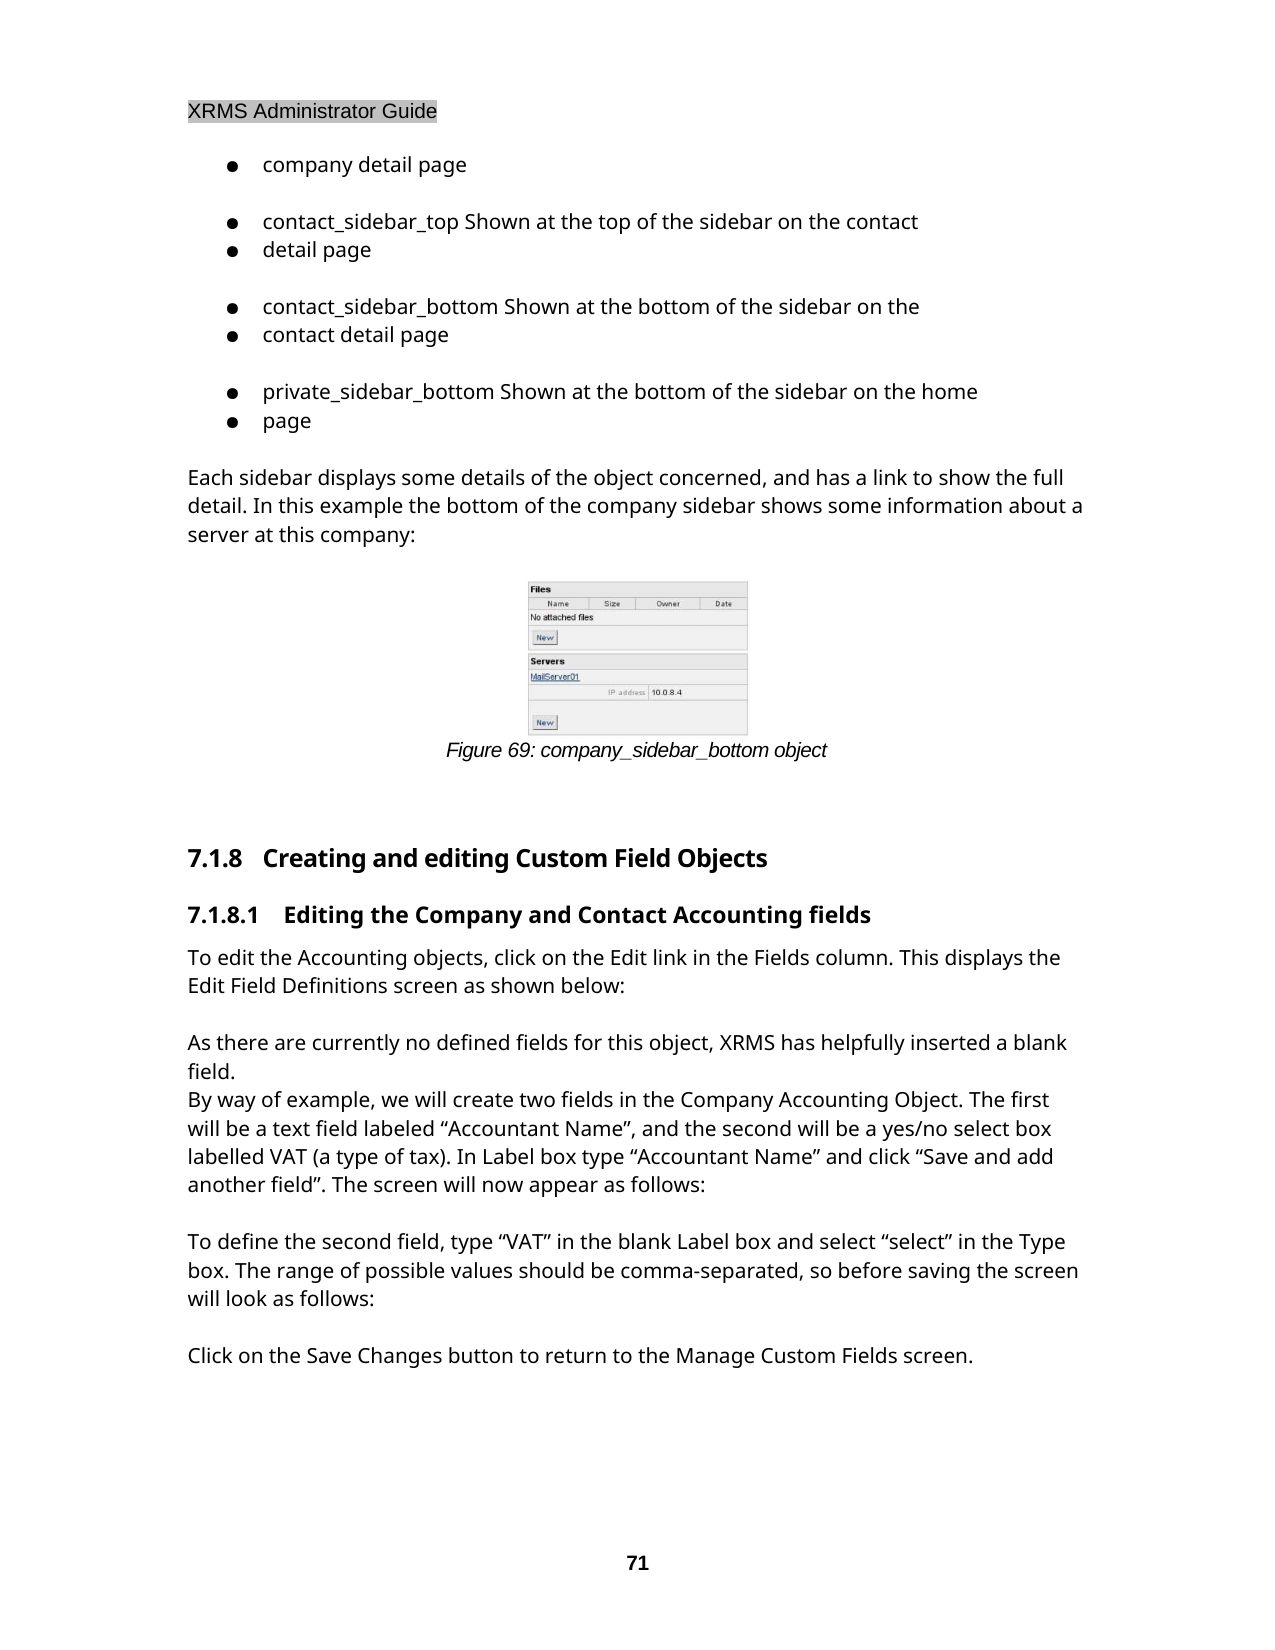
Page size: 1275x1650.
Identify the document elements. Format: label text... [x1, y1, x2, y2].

subtitle Editing the Company and Contact Accounting fields [187, 899, 1087, 931]
text Click on the Save Changes button to return to the Manage Custom Fields screen. [187, 1341, 1087, 1369]
text By way of example, we will create two fields in the Company Accounting Object. The first will be a text field labeled “Accountant Name”, and the second will be a yes/no select box labelled VAT (a type of tax). In Label box type “Accountant Name” and click “Save and add another field”. The screen will now appear as follows: [187, 1085, 1087, 1199]
list contact_sidebar_top Shown at the top of the sidebar on the contact [225, 207, 1087, 235]
list detail page [225, 235, 1087, 264]
text To define the second field, type “VAT” in the blank Label box and select “select” in the Type box. The range of possible values should be comma-separated, so before saving the screen will look as follows: [187, 1227, 1087, 1313]
list company detail page [225, 150, 1087, 178]
text Each sidebar displays some details of the object concerned, and has a link to show the full detail. In this example the bottom of the company sidebar shows some information about a server at this company: [187, 463, 1087, 548]
text To edit the Accounting objects, click on the Edit link in the Fields column. This displays the Edit Field Definitions screen as shown below: [187, 943, 1087, 1000]
subtitle Creating and editing Custom Field Objects [187, 840, 1087, 874]
list page [225, 406, 1087, 434]
list private_sidebar_bottom Shown at the bottom of the sidebar on the home [225, 377, 1087, 406]
picture [525, 576, 750, 739]
list contact_sidebar_bottom Shown at the bottom of the sidebar on the [225, 292, 1087, 321]
list contact detail page [225, 321, 1087, 349]
text As there are currently no defined fields for this object, XRMS has helpfully inserted a blank field. [187, 1028, 1087, 1085]
text Figure 69: company_sidebar_bottom object [187, 739, 1087, 762]
